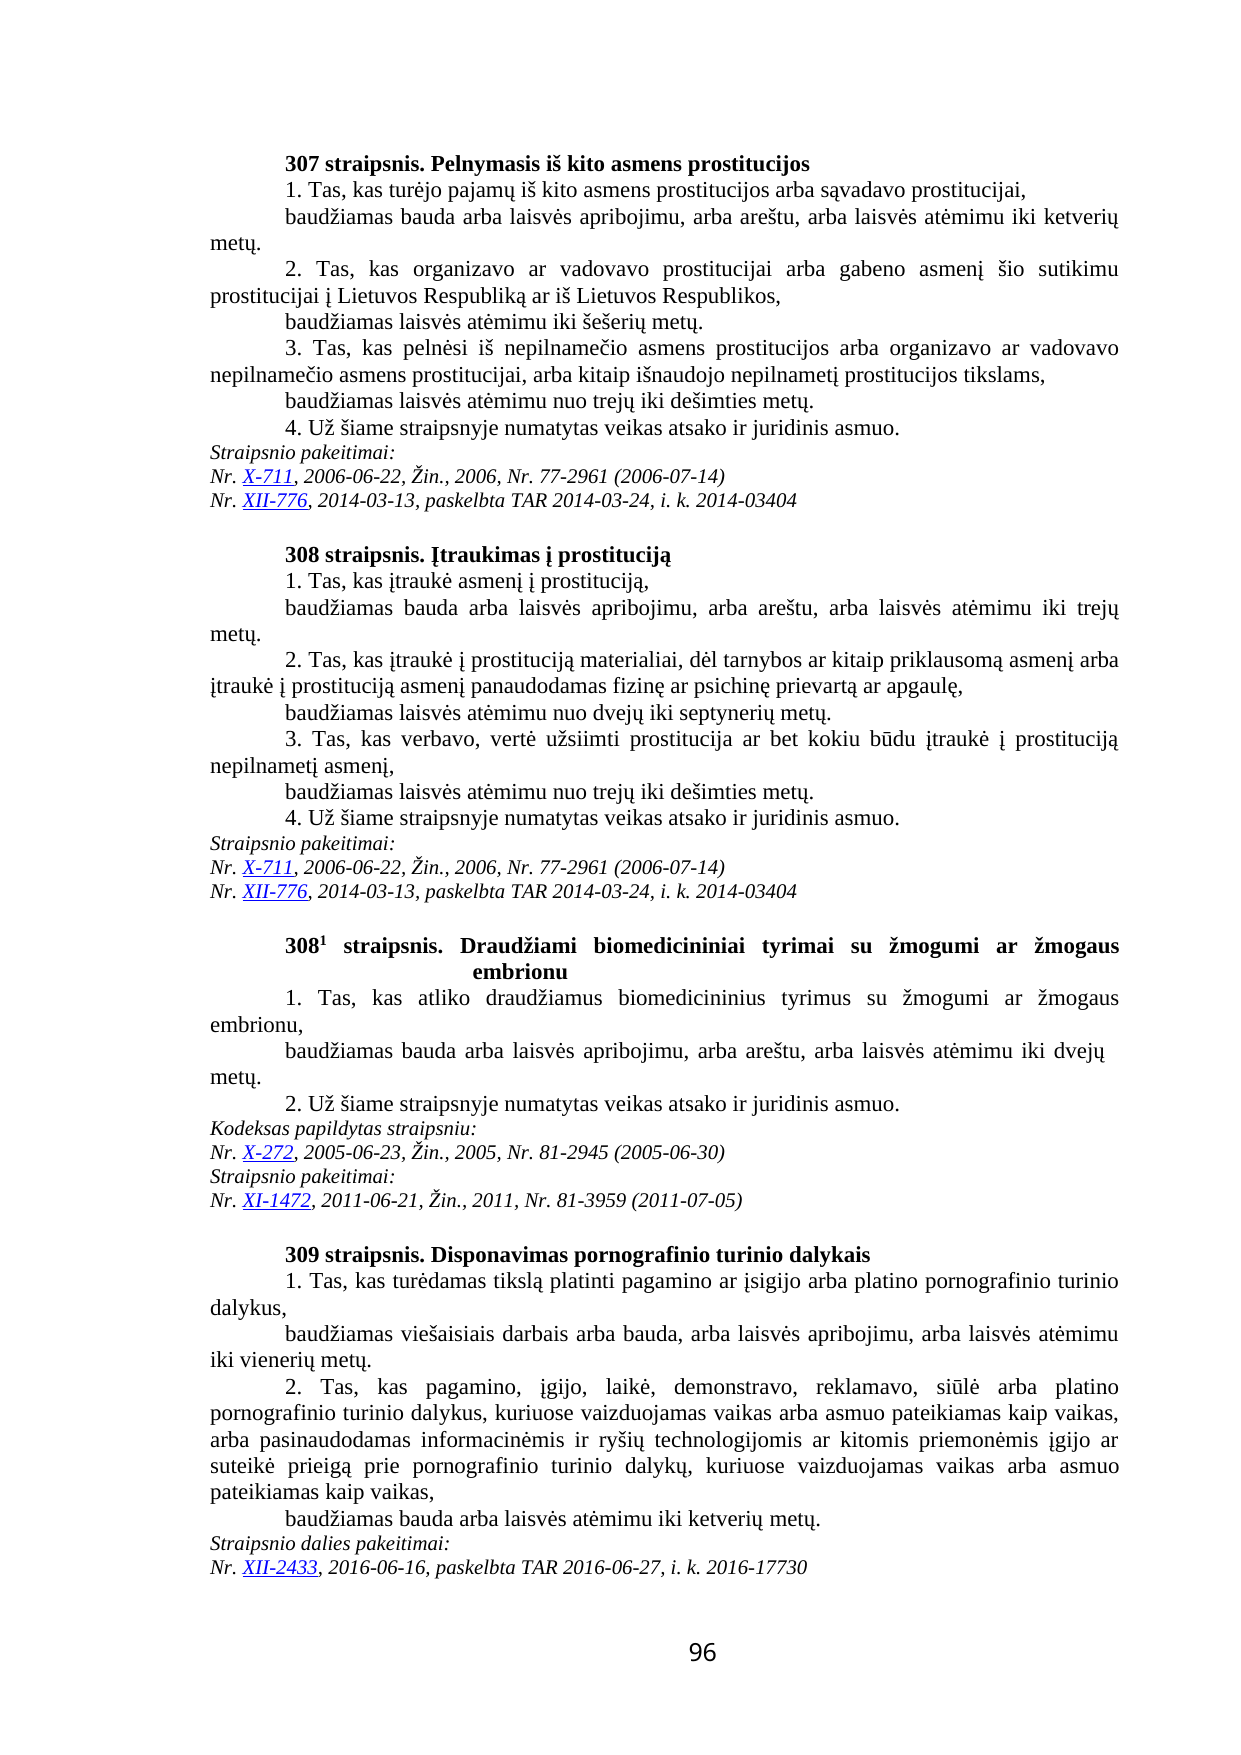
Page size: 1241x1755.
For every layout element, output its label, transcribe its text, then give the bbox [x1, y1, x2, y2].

text baudžiamas bauda arba laisvės apribojimu, arba areštu, arba laisvės atėmimu iki trejų metų. [210, 593, 1120, 646]
text baudžiamas bauda arba laisvės apribojimu, arba areštu, arba laisvės atėmimu iki dvejų metų. [210, 1037, 1106, 1090]
text baudžiamas viešaisiais darbais arba bauda, arba laisvės apribojimu, arba laisvės atėmimu iki vienerių metų. [210, 1320, 1120, 1373]
text Nr. X-272, 2005-06-23, Žin., 2005, Nr. 81-2945 (2005-06-30) [210, 1140, 1120, 1164]
text Nr. XII-2433, 2016-06-16, paskelbta TAR 2016-06-27, i. k. 2016-17730 [210, 1555, 1120, 1579]
text baudžiamas laisvės atėmimu iki šešerių metų. [210, 308, 1120, 334]
text 2. Tas, kas pagamino, įgijo, laikė, demonstravo, reklamavo, siūlė arba platino pornografinio turinio dalykus, kuriuose vaizduojamas vaikas arba asmuo pateikiamas kaip vaikas, arba pasinaudodamas informacinėmis ir ryšių technologijomis ar kitomis priemonėmis įgijo ar suteikė prieigą prie pornografinio turinio dalykų, kuriuose vaizduojamas vaikas arba asmuo pateikiamas kaip vaikas, [210, 1373, 1120, 1505]
text Nr. XII-776, 2014-03-13, paskelbta TAR 2014-03-24, i. k. 2014-03404 [210, 879, 1120, 903]
text Straipsnio pakeitimai: [210, 831, 1120, 855]
text baudžiamas laisvės atėmimu nuo dvejų iki septynerių metų. [210, 699, 1120, 725]
text Nr. X-711, 2006-06-22, Žin., 2006, Nr. 77-2961 (2006-07-14) [210, 855, 1120, 879]
text Straipsnio dalies pakeitimai: [210, 1531, 1120, 1555]
text 309 straipsnis. Disponavimas pornografinio turinio dalykais [285, 1241, 1120, 1267]
text 1. Tas, kas turėdamas tikslą platinti pagamino ar įsigijo arba platino pornografinio turinio dalykus, [210, 1267, 1120, 1320]
text 1. Tas, kas atliko draudžiamus biomedicininius tyrimus su žmogumi ar žmogaus embrionu, [210, 984, 1120, 1037]
text baudžiamas bauda arba laisvės apribojimu, arba areštu, arba laisvės atėmimu iki ketverių metų. [210, 203, 1120, 255]
text Nr. XI-1472, 2011-06-21, Žin., 2011, Nr. 81-3959 (2011-07-05) [210, 1188, 1120, 1212]
text 308 straipsnis. Įtraukimas į prostituciją [210, 541, 1120, 567]
text Nr. X-711, 2006-06-22, Žin., 2006, Nr. 77-2961 (2006-07-14) [210, 464, 1120, 488]
text 4. Už šiame straipsnyje numatytas veikas atsako ir juridinis asmuo. [210, 804, 1120, 831]
text baudžiamas laisvės atėmimu nuo trejų iki dešimties metų. [210, 778, 1120, 804]
text 3081 straipsnis. Draudžiami biomedicininiai tyrimai su žmogumi ar žmogaus embrionu [285, 932, 1120, 984]
text 307 straipsnis. Pelnymasis iš kito asmens prostitucijos [210, 150, 1120, 176]
text Kodeksas papildytas straipsniu: [210, 1116, 1120, 1140]
text 3. Tas, kas pelnėsi iš nepilnamečio asmens prostitucijos arba organizavo ar vadovavo nepilnamečio asmens prostitucijai, arba kitaip išnaudojo nepilnametį prostitucijos tikslams, [210, 334, 1120, 387]
text 3. Tas, kas verbavo, vertė užsiimti prostitucija ar bet kokiu būdu įtraukė į prostituciją nepilnametį asmenį, [210, 725, 1120, 778]
text baudžiamas laisvės atėmimu nuo trejų iki dešimties metų. [210, 387, 1120, 413]
text Straipsnio pakeitimai: [210, 440, 1120, 464]
text 2. Tas, kas įtraukė į prostituciją materialiai, dėl tarnybos ar kitaip priklausomą asmenį arba įtraukė į prostituciją asmenį panaudodamas fizinę ar psichinę prievartą ar apgaulę, [210, 646, 1120, 699]
text 2. Už šiame straipsnyje numatytas veikas atsako ir juridinis asmuo. [210, 1090, 1120, 1116]
text 1. Tas, kas turėjo pajamų iš kito asmens prostitucijos arba sąvadavo prostitucijai, [210, 176, 1120, 203]
text Nr. XII-776, 2014-03-13, paskelbta TAR 2014-03-24, i. k. 2014-03404 [210, 488, 1120, 512]
text 4. Už šiame straipsnyje numatytas veikas atsako ir juridinis asmuo. [210, 413, 1120, 440]
text 1. Tas, kas įtraukė asmenį į prostituciją, [210, 567, 1120, 593]
text baudžiamas bauda arba laisvės atėmimu iki ketverių metų. [210, 1505, 1120, 1531]
text 2. Tas, kas organizavo ar vadovavo prostitucijai arba gabeno asmenį šio sutikimu prostitucijai į Lietuvos Respubliką ar iš Lietuvos Respublikos, [210, 255, 1120, 308]
text Straipsnio pakeitimai: [210, 1164, 1120, 1188]
